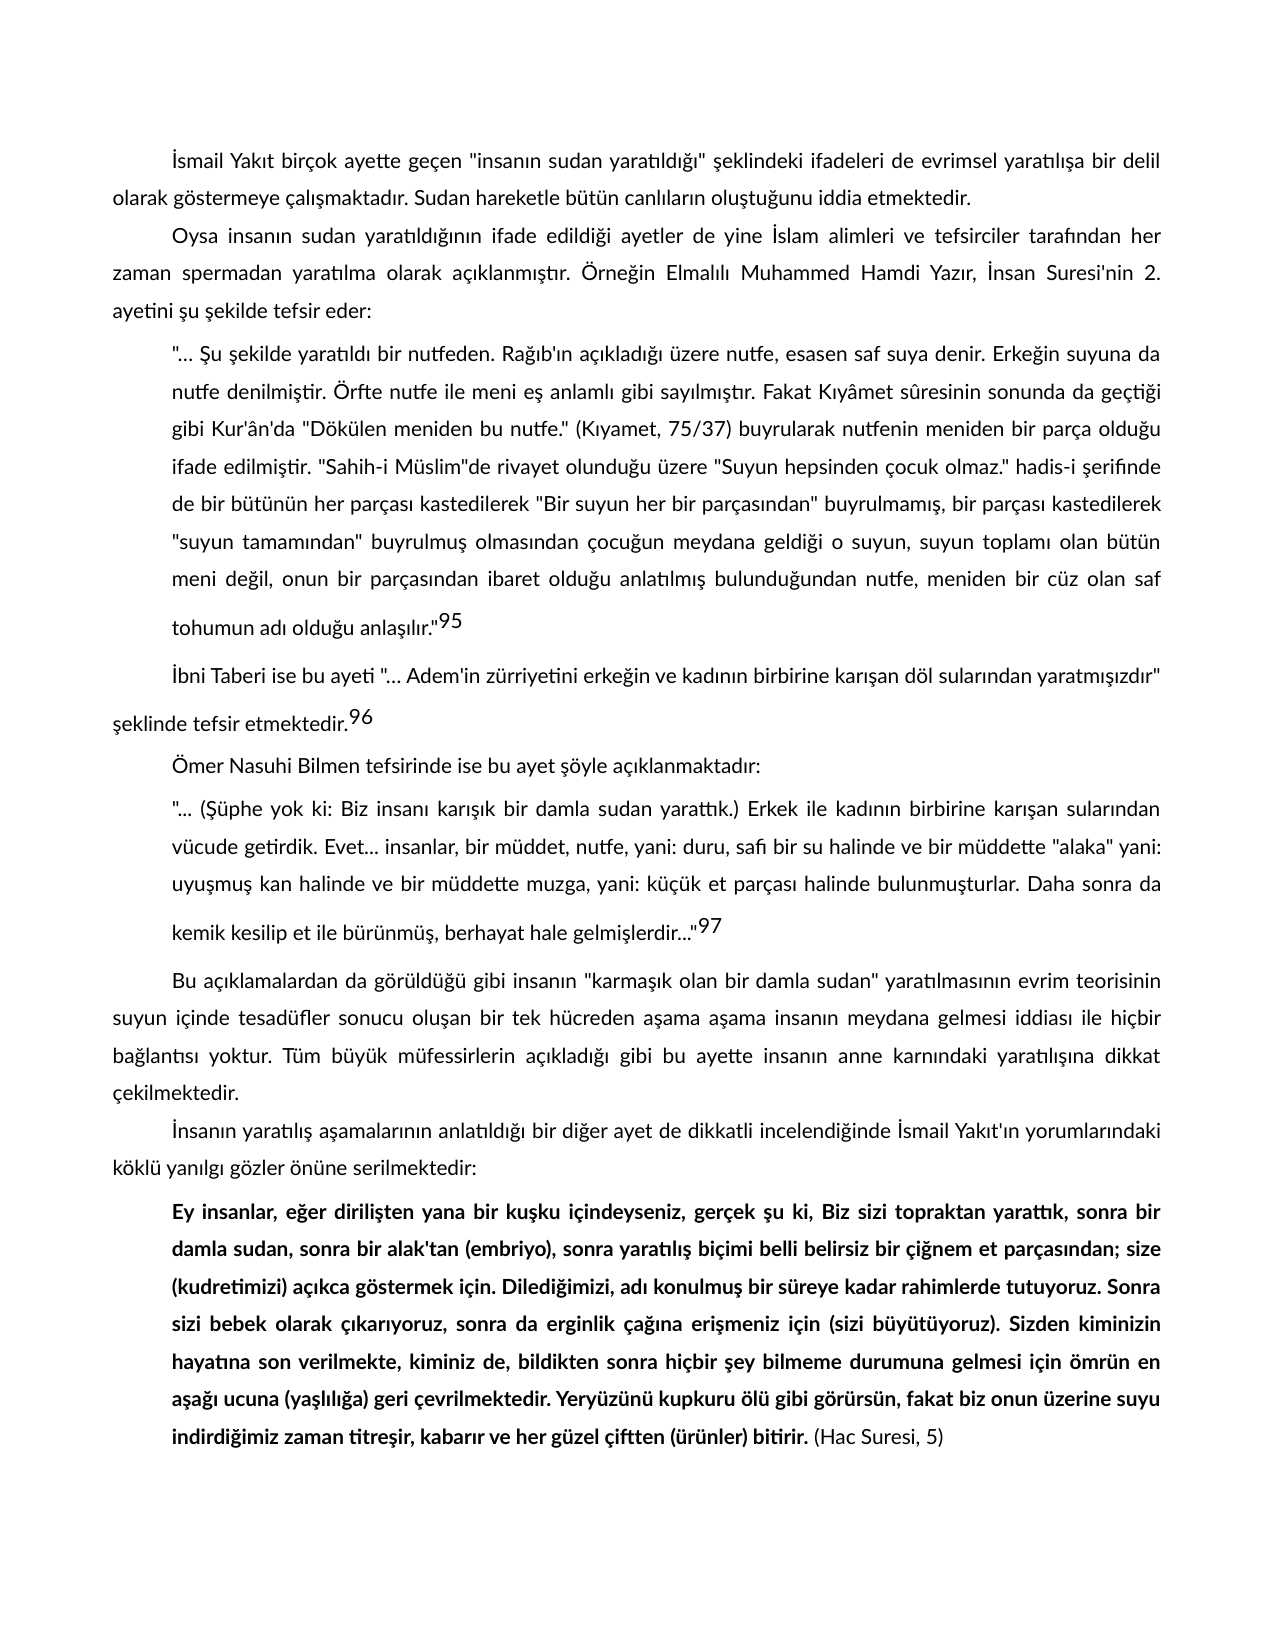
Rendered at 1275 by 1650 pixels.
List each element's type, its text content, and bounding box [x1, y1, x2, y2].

text "... (Şüphe yok ki: Biz insanı karışık bir damla sudan yarattık.) Erkek ile kadının birbirine karışan sularından vücude getirdik. Evet... insanlar, bir müddet, nutfe, yani: duru, safi bir su halinde ve bir müddette "alaka" yani: uyuşmuş kan halinde ve bir müddette muzga, yani: küçük et parçası halinde bulunmuşturlar. Daha sonra da kemik kesilip et ile bürünmüş, berhayat hale gelmişlerdir..."97 [172, 796, 1162, 945]
text İsmail Yakıt birçok ayette geçen "insanın sudan yaratıldığı" şeklindeki ifadeleri de evrimsel yaratılışa bir delil olarak göstermeye çalışmaktadır. Sudan hareketle bütün canlıların oluştuğunu iddia etmektedir. [112, 148, 1162, 210]
text İnsanın yaratılış aşamalarının anlatıldığı bir diğer ayet de dikkatli incelendiğinde İsmail Yakıt'ın yorumlarındaki köklü yanılgı gözler önüne serilmektedir: [112, 1118, 1162, 1180]
text İbni Taberi ise bu ayeti "… Adem'in zürriyetini erkeğin ve kadının birbirine karışan döl sularından yaratmışızdır" şeklinde tefsir etmektedir.96 [112, 663, 1162, 736]
text Bu açıklamalardan da görüldüğü gibi insanın "karmaşık olan bir damla sudan" yaratılmasının evrim teorisinin suyun içinde tesadüfler sonucu oluşan bir tek hücreden aşama aşama insanın meydana gelmesi iddiası ile hiçbir bağlantısı yoktur. Tüm büyük müfessirlerin açıkladığı gibi bu ayette insanın anne karnındaki yaratılışına dikkat çekilmektedir. [112, 968, 1162, 1105]
text Ömer Nasuhi Bilmen tefsirinde ise bu ayet şöyle açıklanmaktadır: [112, 753, 1162, 778]
text Ey insanlar, eğer dirilişten yana bir kuşku içindeyseniz, gerçek şu ki, Biz sizi topraktan yarattık, sonra bir damla sudan, sonra bir alak'tan (embriyo), sonra yaratılış biçimi belli belirsiz bir çiğnem et parçasından; size (kudretimizi) açıkca göstermek için. Dilediğimizi, adı konulmuş bir süreye kadar rahimlerde tutuyoruz. Sonra sizi bebek olarak çıkarıyoruz, sonra da erginlik çağına erişmeniz için (sizi büyütüyoruz). Sizden kiminizin hayatına son verilmekte, kiminiz de, bildikten sonra hiçbir şey bilmeme durumuna gelmesi için ömrün en aşağı ucuna (yaşlılığa) geri çevrilmektedir. Yeryüzünü kupkuru ölü gibi görürsün, fakat biz onun üzerine suyu indirdiğimiz zaman titreşir, kabarır ve her güzel çiftten (ürünler) bitirir. (Hac Suresi, 5) [172, 1199, 1162, 1449]
text "… Şu şekilde yaratıldı bir nutfeden. Rağıb'ın açıkladığı üzere nutfe, esasen saf suya denir. Erkeğin suyuna da nutfe denilmiştir. Örfte nutfe ile meni eş anlamlı gibi sayılmıştır. Fakat Kıyâmet sûresinin sonunda da geçtiği gibi Kur'ân'da "Dökülen meniden bu nutfe." (Kıyamet, 75/37) buyrularak nutfenin meniden bir parça olduğu ifade edilmiştir. "Sahih-i Müslim"de rivayet olunduğu üzere "Suyun hepsinden çocuk olmaz." hadis-i şerifinde de bir bütünün her parçası kastedilerek "Bir suyun her bir parçasından" buyrulmamış, bir parçası kastedilerek "suyun tamamından" buyrulmuş olmasından çocuğun meydana geldiği o suyun, suyun toplamı olan bütün meni değil, onun bir parçasından ibaret olduğu anlatılmış bulunduğundan nutfe, meniden bir cüz olan saf tohumun adı olduğu anlaşılır."95 [172, 341, 1162, 640]
text Oysa insanın sudan yaratıldığının ifade edildiği ayetler de yine İslam alimleri ve tefsirciler tarafından her zaman spermadan yaratılma olarak açıklanmıştır. Örneğin Elmalılı Muhammed Hamdi Yazır, İnsan Suresi'nin 2. ayetini şu şekilde tefsir eder: [112, 223, 1162, 323]
